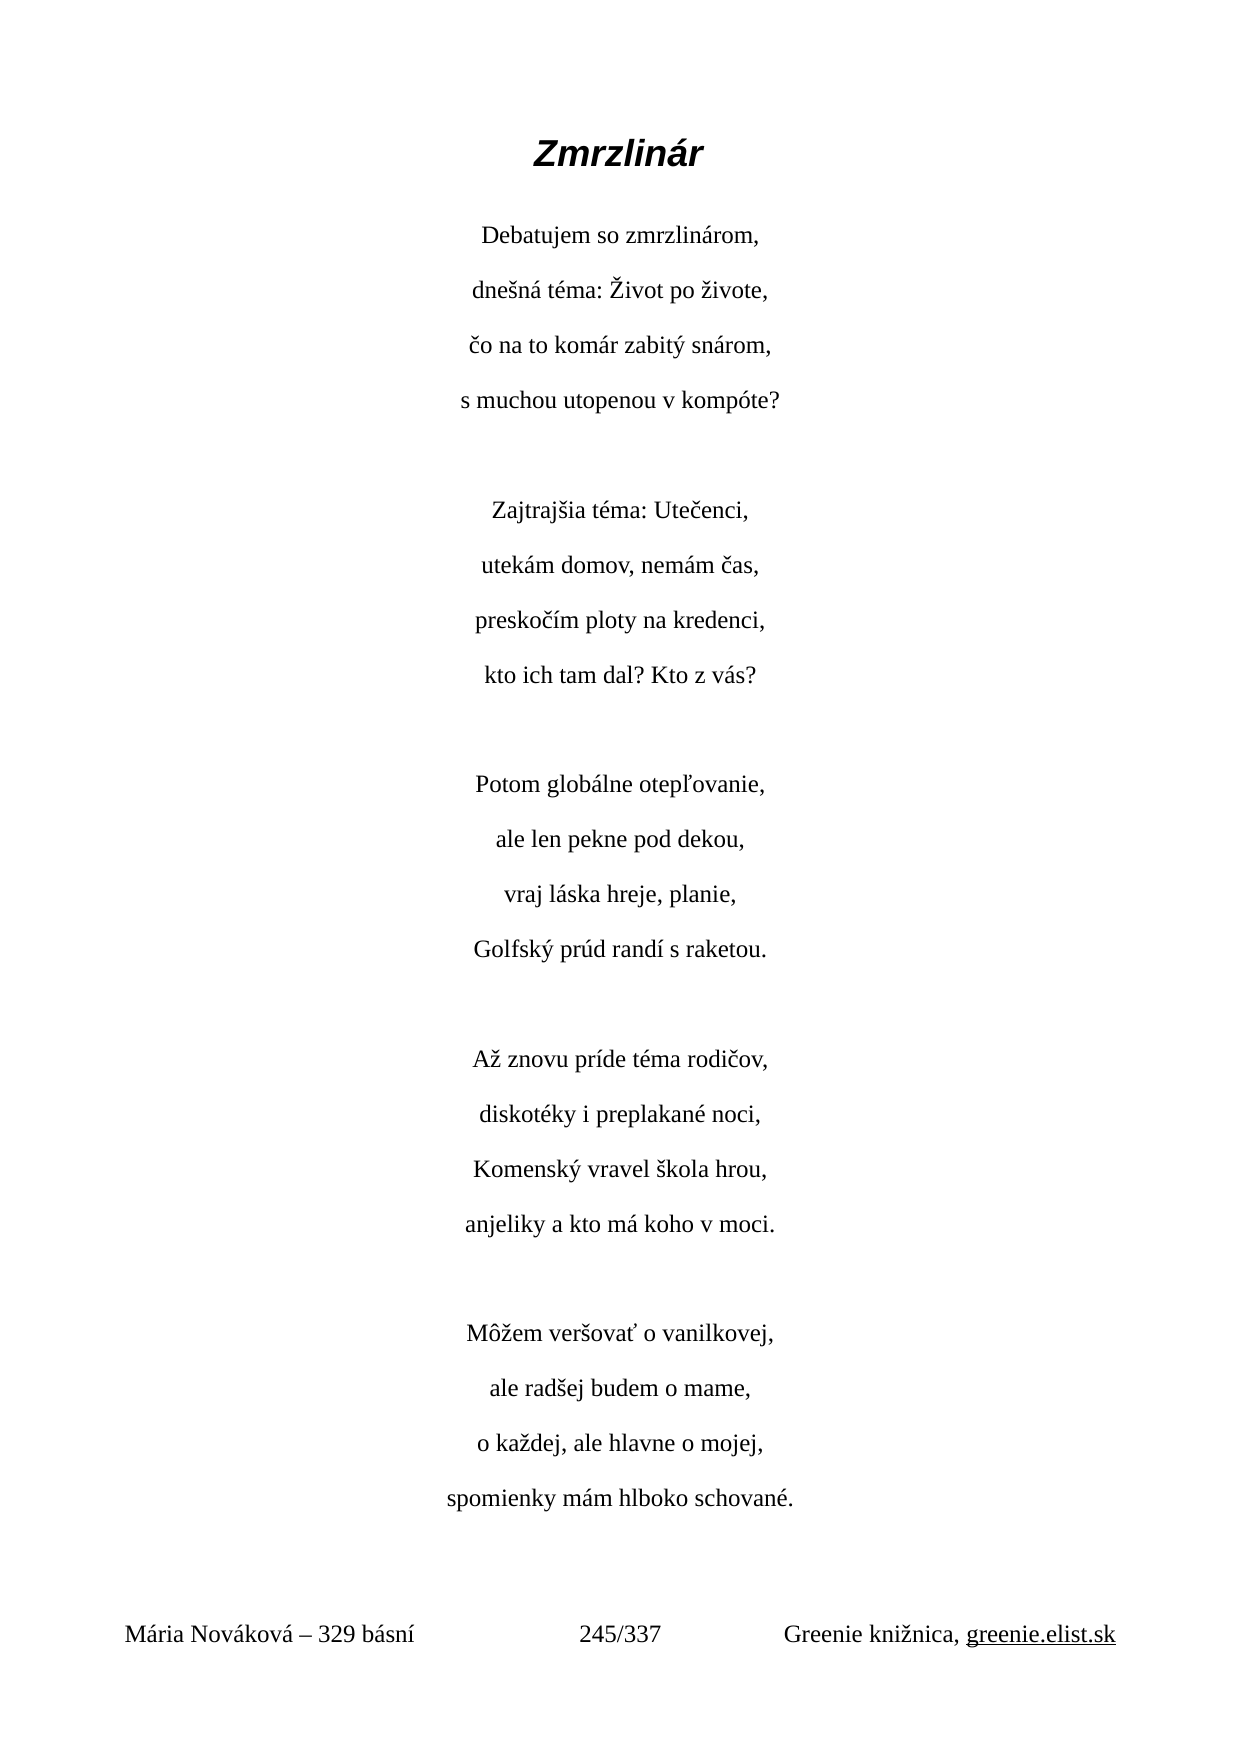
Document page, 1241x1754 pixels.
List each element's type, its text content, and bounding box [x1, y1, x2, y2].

text Zajtrajšia téma: Utečenci, [106, 495, 1134, 524]
subtitle Zmrzlinár [106, 131, 1134, 174]
text Debatujem so zmrzlinárom, [106, 221, 1134, 249]
text Potom globálne otepľovanie, [106, 769, 1134, 798]
text preskočím ploty na kredenci, [106, 605, 1134, 633]
text utekám domov, nemám čas, [106, 550, 1134, 579]
text Až znovu príde téma rodičov, [106, 1044, 1134, 1073]
text ale len pekne pod dekou, [106, 824, 1134, 853]
text vraj láska hreje, planie, [106, 879, 1134, 908]
text o každej, ale hlavne o mojej, [106, 1428, 1134, 1457]
text dnešná téma: Život po živote, [106, 275, 1134, 304]
text spomienky mám hlboko schované. [106, 1483, 1134, 1512]
text Komenský vravel škola hrou, [106, 1154, 1134, 1182]
text diskotéky i preplakané noci, [106, 1099, 1134, 1128]
text s muchou utopenou v kompóte? [106, 385, 1134, 414]
text anjeliky a kto má koho v moci. [106, 1209, 1134, 1237]
text Golfský prúd randí s raketou. [106, 934, 1134, 963]
text Môžem veršovať o vanilkovej, [106, 1318, 1134, 1347]
text kto ich tam dal? Kto z vás? [106, 660, 1134, 688]
text čo na to komár zabitý snárom, [106, 330, 1134, 359]
text ale radšej budem o mame, [106, 1373, 1134, 1402]
